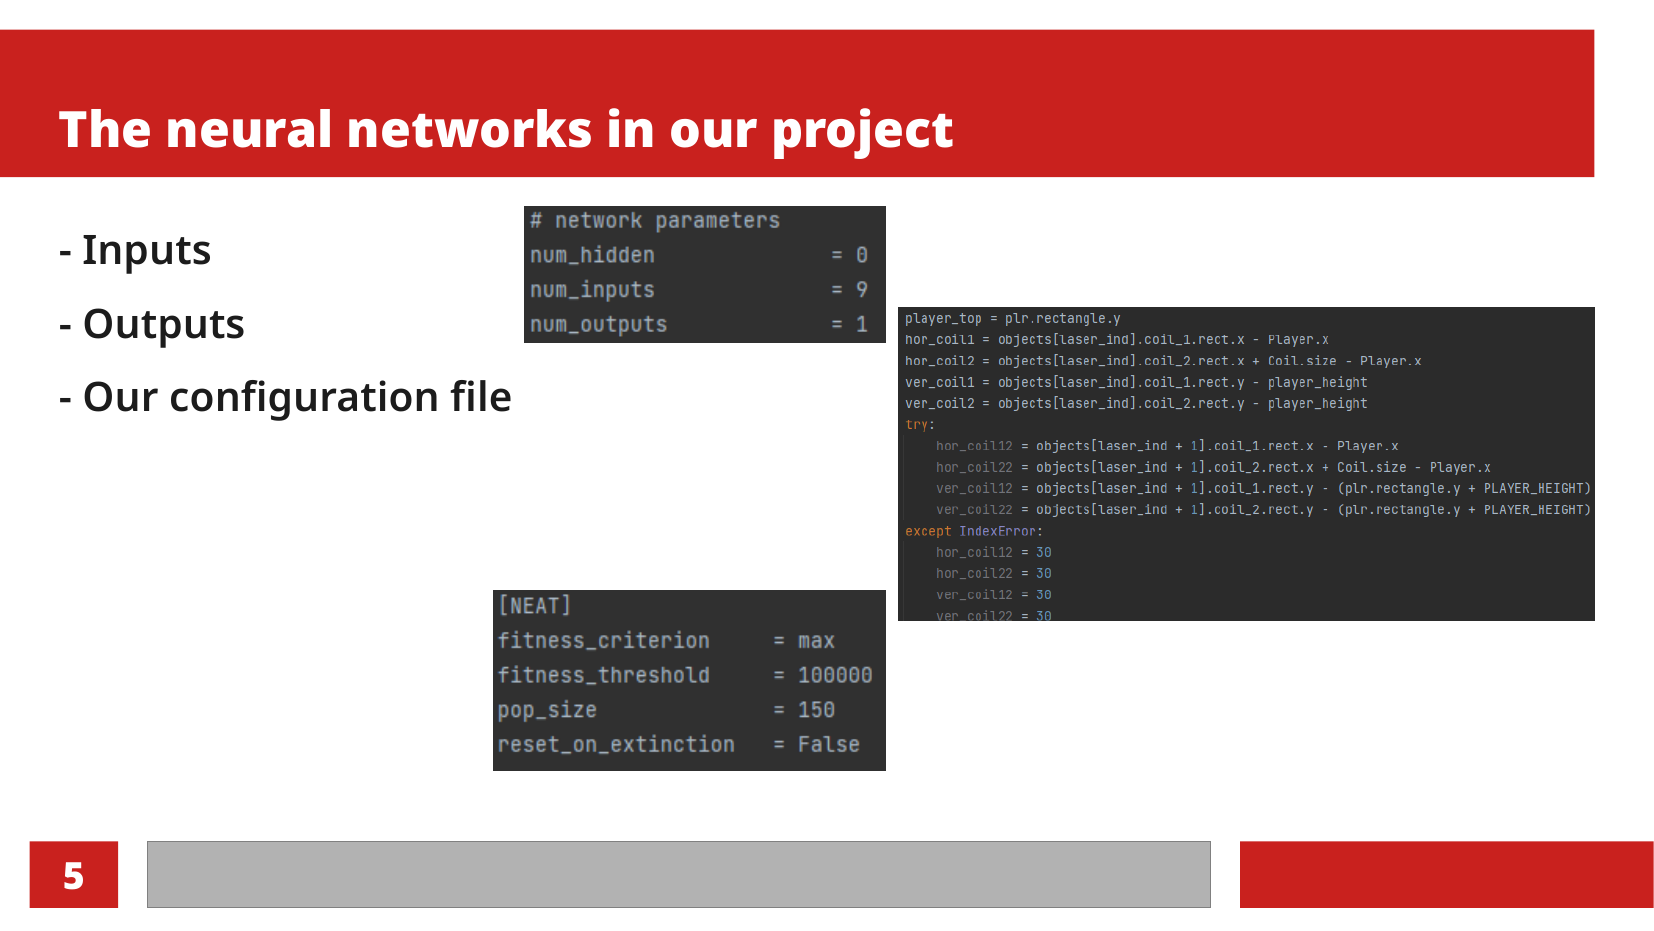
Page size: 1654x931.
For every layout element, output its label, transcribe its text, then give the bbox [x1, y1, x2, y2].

title The neural networks in our project [59, 44, 1595, 163]
list - Inputs - Outputs - Our configuration file [59, 221, 1565, 798]
picture [524, 206, 886, 343]
picture [493, 590, 886, 771]
picture [898, 307, 1595, 621]
